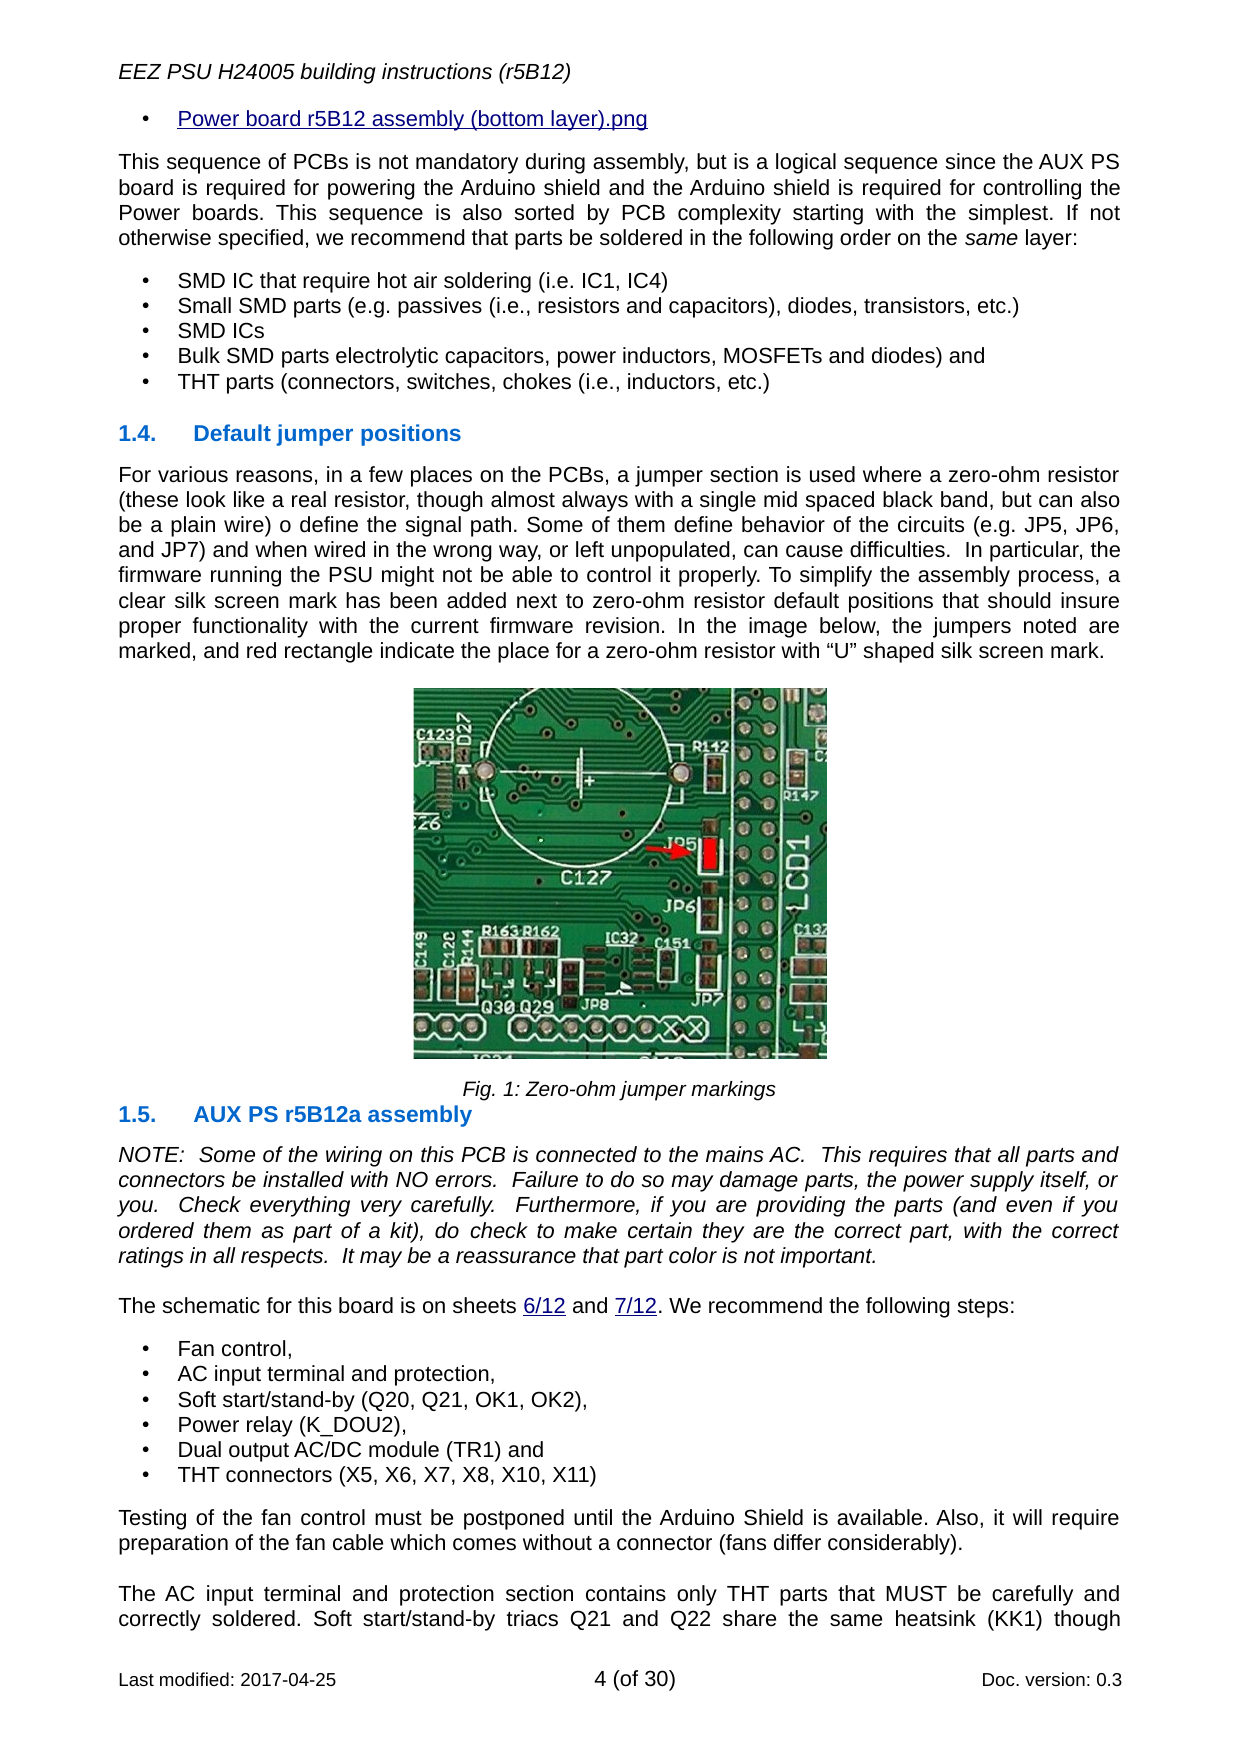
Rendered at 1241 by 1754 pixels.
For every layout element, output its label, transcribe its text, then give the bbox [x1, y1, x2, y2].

list Fan control, [142, 1336, 1110, 1361]
text NOTE: Some of the wiring on this PCB is connected to the mains AC. This requires that all parts and connectors be installed with NO errors. Failure to do so may damage parts, the power supply itself, or you. Check everything very carefully. Furthermore, if you are providing the parts (and even if you ordered them as part of a kit), do check to make certain they are the correct part, with the correct ratings in all respects. It may be a reassurance that part color is not important. [118, 1142, 1122, 1268]
subtitle Default jumper positions [118, 420, 1122, 447]
text The AC input terminal and protection section contains only THT parts that MUST be carefully and correctly soldered. Soft start/stand-by triacs Q21 and Q22 share the same heatsink (KK1) though [118, 1581, 1122, 1631]
subtitle AUX PS r5B12a assembly [118, 1059, 1122, 1127]
text The schematic for this board is on sheets 6/12 and 7/12. We recommend the following steps: [118, 1293, 1122, 1318]
list Power board r5B12 assembly (bottom layer).png [142, 106, 1110, 131]
list THT connectors (X5, X6, X7, X8, X10, X11) [142, 1462, 1110, 1487]
list THT parts (connectors, switches, chokes (i.e., inductors, etc.) [142, 368, 1110, 394]
list AC input terminal and protection, [142, 1361, 1110, 1386]
text Testing of the fan control must be postponed until the Arduino Shield is available. Also, it will require preparation of the fan cable which comes without a connector (fans differ considerably). [118, 1505, 1122, 1555]
text This sequence of PCBs is not mandatory during assembly, but is a logical sequence since the AUX PS board is required for powering the Arduino shield and the Arduino shield is required for controlling the Power boards. This sequence is also sorted by PCB complexity starting with the simplest. If not otherwise specified, we recommend that parts be soldered in the following order on the same layer: [118, 149, 1122, 250]
list SMD ICs [142, 318, 1110, 343]
text For various reasons, in a few places on the PCBs, a jumper section is used where a zero-ohm resistor (these look like a real resistor, though almost always with a single mid spaced black band, but can also be a plain wire) o define the signal path. Some of them define behavior of the circuits (e.g. JP5, JP6, and JP7) and when wired in the wrong way, or left unpopulated, can cause difficulties. In particular, the firmware running the PSU might not be able to control it properly. To simplify the assembly process, a clear silk screen mark has been added next to zero-ohm resistor default positions that should insure proper functionality with the current firmware revision. In the image below, the jumpers noted are marked, and red rectangle indicate the place for a zero-ohm resistor with “U” shaped silk screen mark. [118, 461, 1122, 663]
list Dual output AC/DC module (TR1) and [142, 1437, 1110, 1462]
list Fig. 1: Zero-ohm jumper markings [413, 1059, 827, 1101]
list Small SMD parts (e.g. passives (i.e., resistors and capacitors), diodes, transistors, etc.) [142, 293, 1110, 318]
list Power relay (K_DOU2), [142, 1412, 1110, 1437]
list Soft start/stand-by (Q20, Q21, OK1, OK2), [142, 1386, 1110, 1412]
picture [413, 688, 827, 1059]
list SMD IC that require hot air soldering (i.e. IC1, IC4) [142, 268, 1110, 293]
list Bulk SMD parts electrolytic capacitors, power inductors, MOSFETs and diodes) and [142, 343, 1110, 368]
